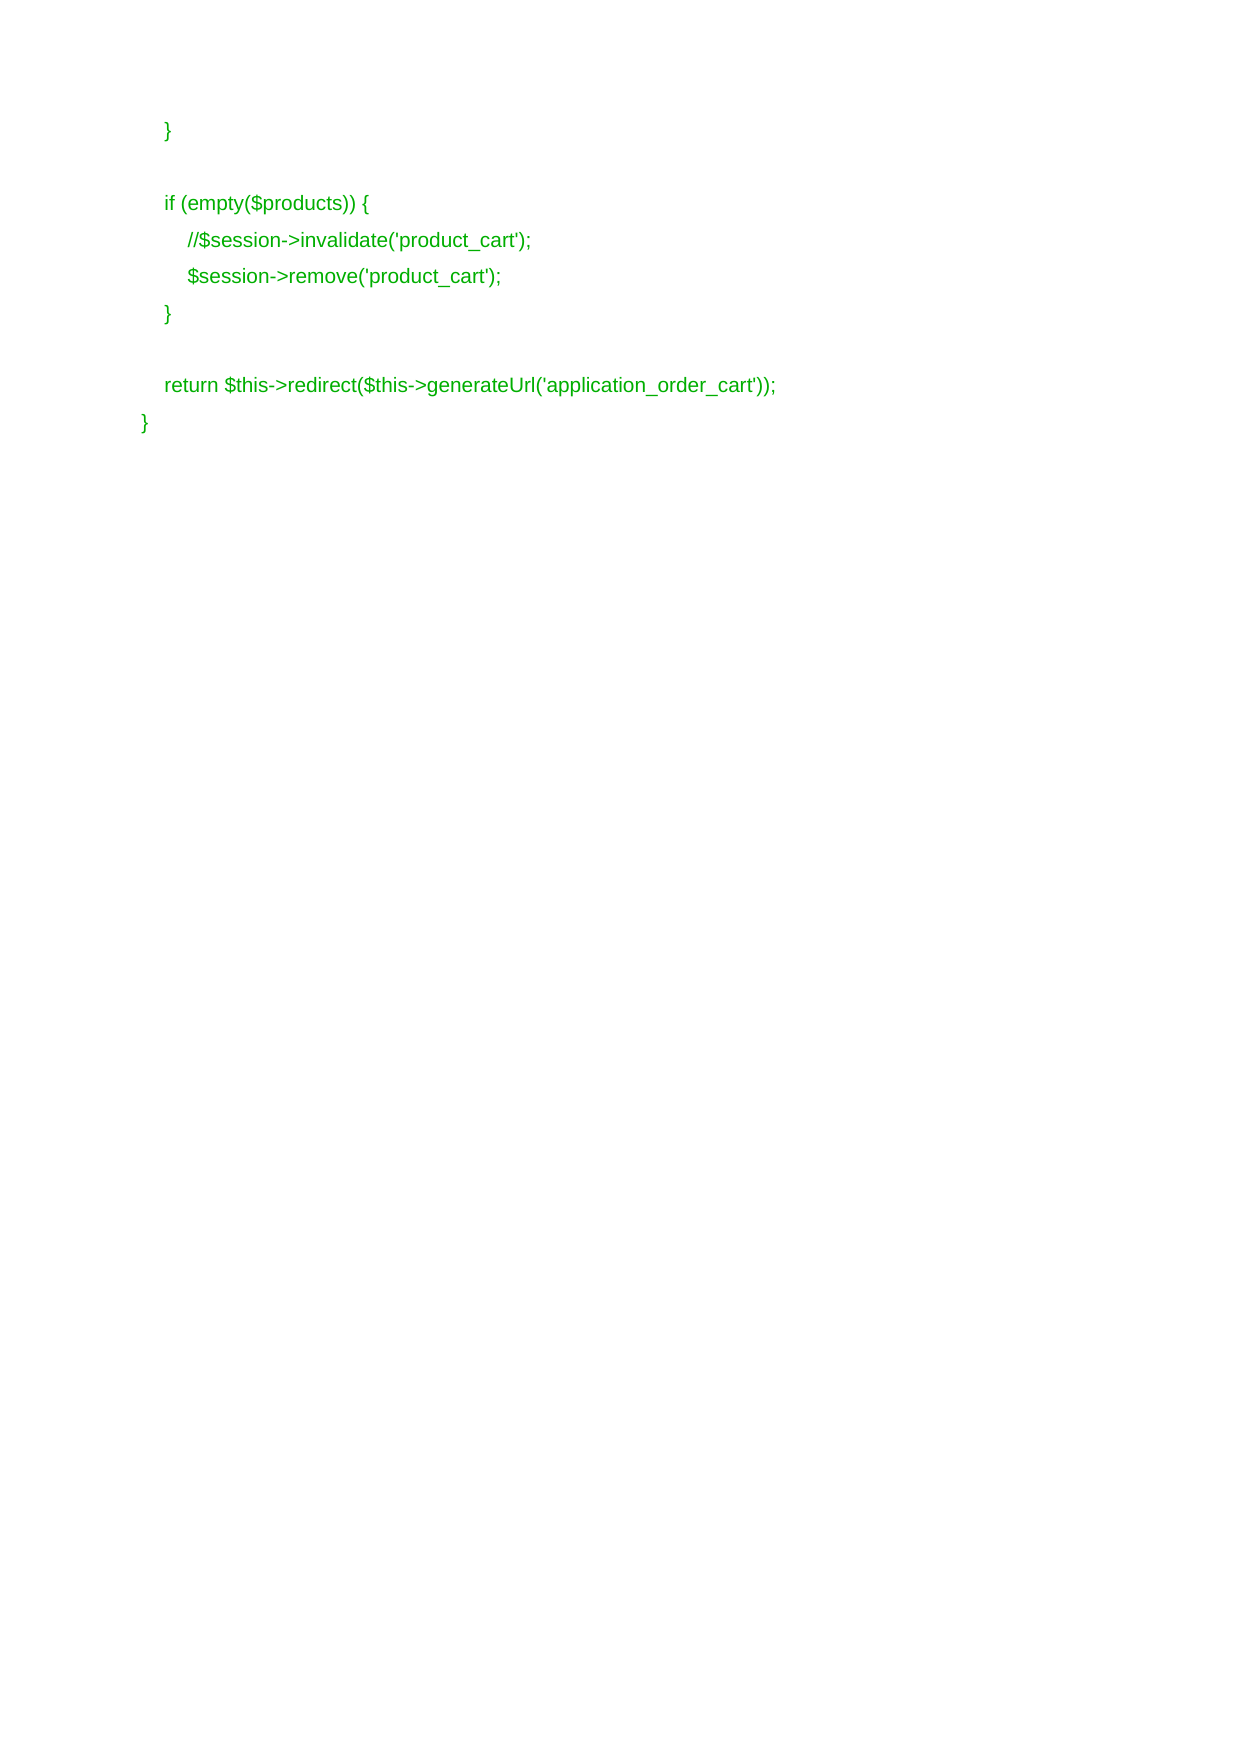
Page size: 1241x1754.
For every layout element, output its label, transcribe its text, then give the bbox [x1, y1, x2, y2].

text } [118, 410, 1122, 434]
text $session->remove('product_cart'); [118, 264, 1122, 288]
text } [118, 300, 1122, 324]
text if (empty($products)) { [118, 191, 1122, 215]
text //$session->invalidate('product_cart'); [118, 227, 1122, 251]
text return $this->redirect($this->generateUrl('application_order_cart')); [118, 373, 1122, 397]
text } [118, 118, 1122, 142]
